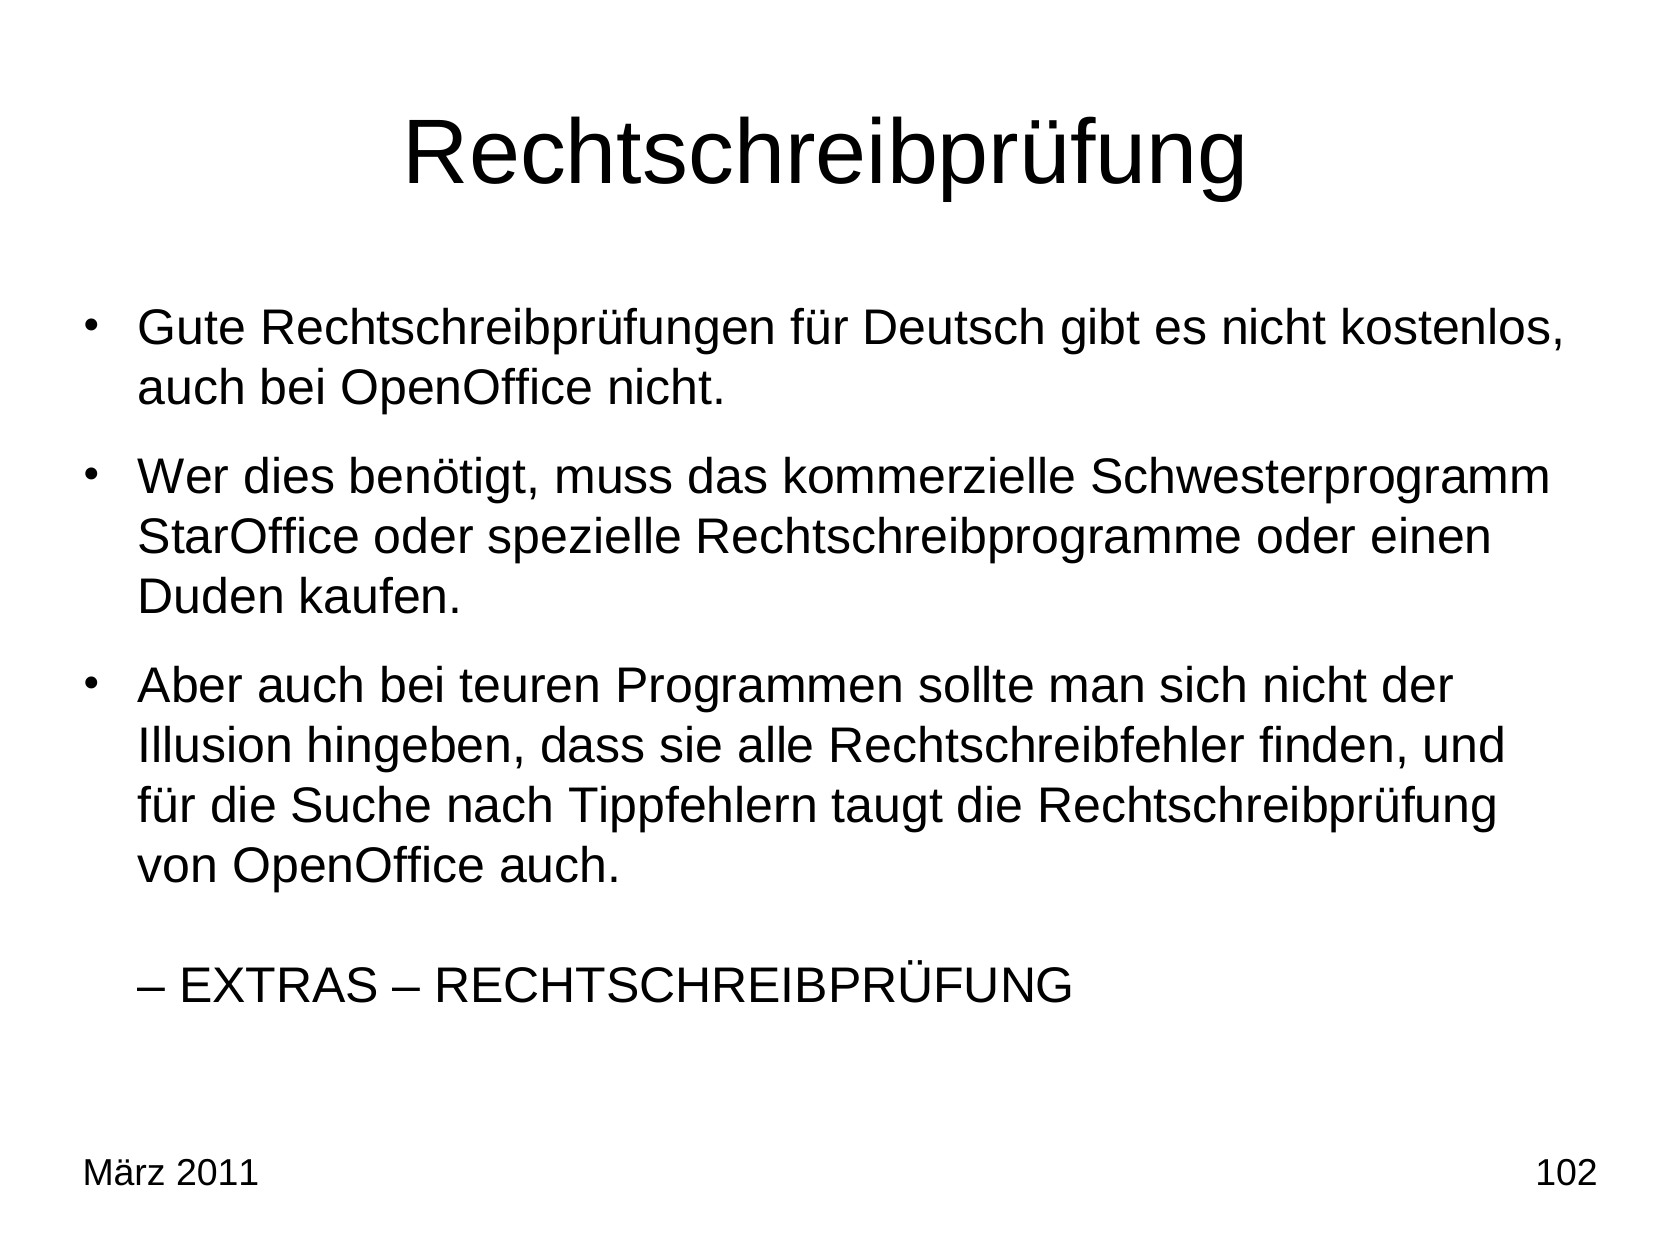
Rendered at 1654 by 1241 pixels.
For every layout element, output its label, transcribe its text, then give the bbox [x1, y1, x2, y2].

list Gute Rechtschreibprüfungen für Deutsch gibt es nicht kostenlos, auch bei OpenOffice nicht. Wer dies benötigt, muss das kommerzielle Schwesterprogramm StarOffice oder spezielle Rechtschreibprogramme oder einen Duden kaufen. Aber auch bei teuren Programmen sollte man sich nicht der Illusion hingeben, dass sie alle Rechtschreibfehler finden, und für die Suche nach Tippfehlern taugt die Rechtschreibprüfung von OpenOffice auch. – EXTRAS – RECHTSCHREIBPRÜFUNG [82, 290, 1571, 1109]
title Rechtschreibprüfung [82, 49, 1571, 257]
